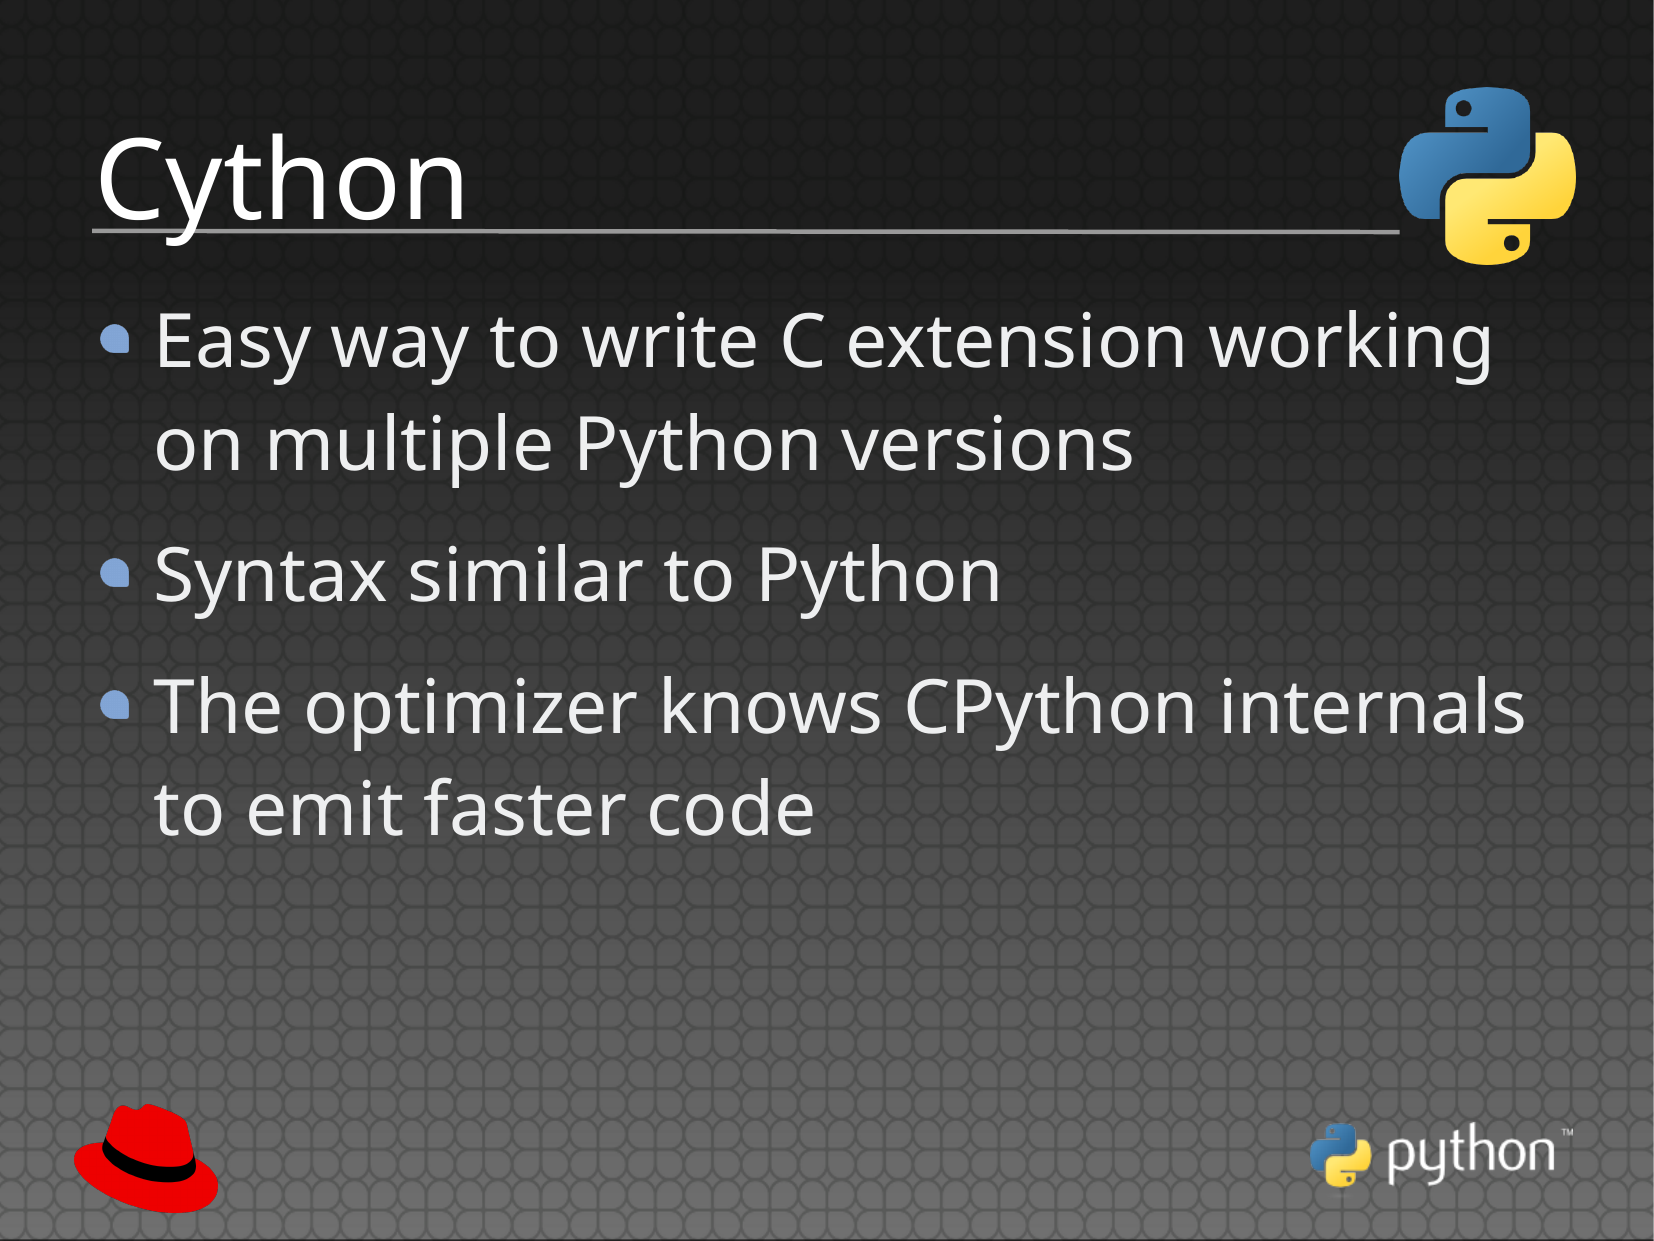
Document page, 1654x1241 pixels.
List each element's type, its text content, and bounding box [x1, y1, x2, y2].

list Easy way to write C extension working on multiple Python versions Syntax similar to Python The optimizer knows CPython internals to emit faster code [82, 287, 1571, 1028]
picture [0, 0, 1654, 1241]
title Cython [94, 100, 1426, 251]
